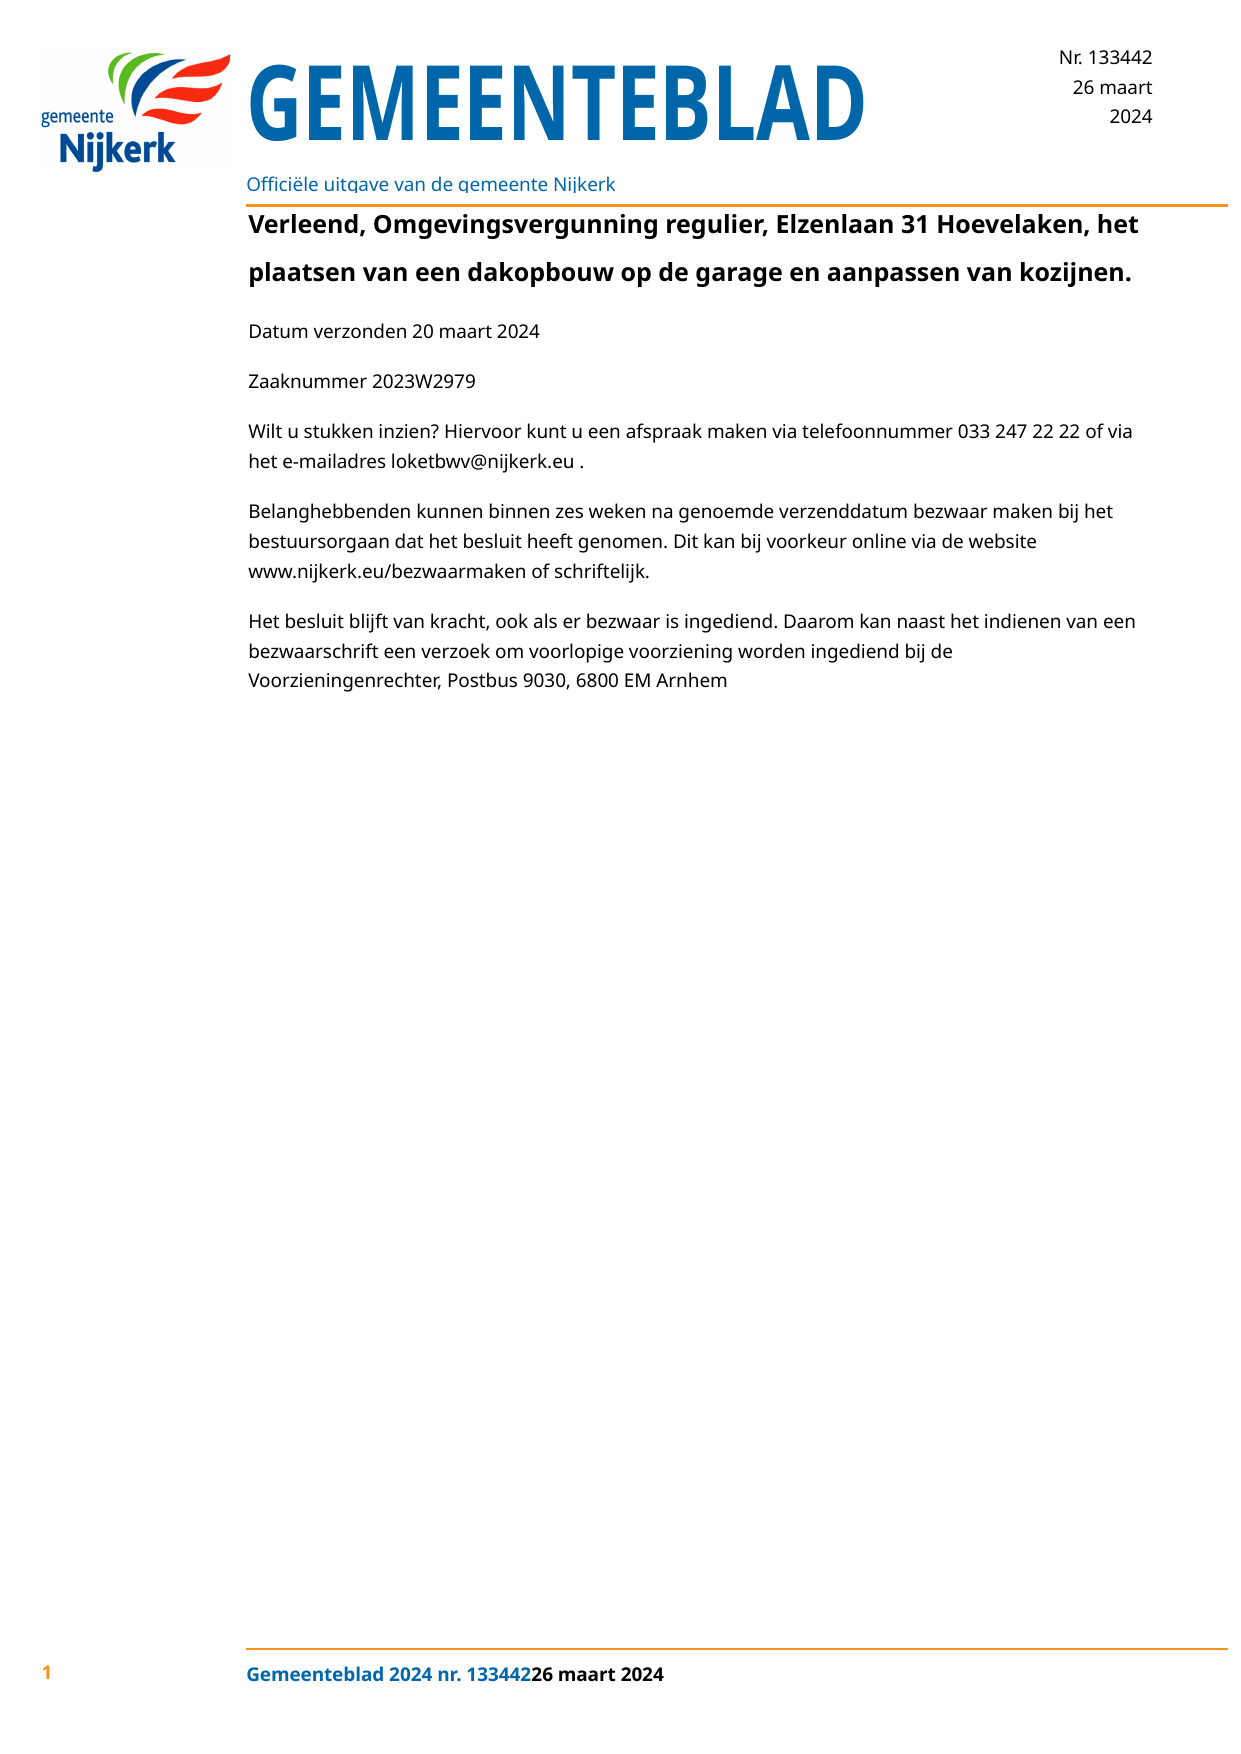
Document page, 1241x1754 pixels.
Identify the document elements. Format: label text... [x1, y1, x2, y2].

text Zaaknummer 2023W2979 [248, 368, 1152, 394]
text Belanghebbenden kunnen binnen zes weken na genoemde verzenddatum bezwaar maken bij het bestuursorgaan dat het besluit heeft genomen. Dit kan bij voorkeur online via de website www.nijkerk.eu/bezwaarmaken of schriftelijk. [248, 499, 1152, 584]
text Datum verzonden 20 maart 2024 [248, 318, 1152, 344]
text Wilt u stukken inzien? Hiervoor kunt u een afspraak maken via telefoonnummer 033 247 22 22 of via het e-mailadres loketbwv@nijkerk.eu . [248, 419, 1152, 474]
text Het besluit blijft van kracht, ook als er bezwaar is ingediend. Daarom kan naast het indienen van een bezwaarschrift een verzoek om voorlopige voorziening worden ingediend bij de Voorzieningenrechter, Postbus 9030, 6800 EM Arnhem [248, 608, 1152, 693]
text Verleend, Omgevingsvergunning regulier, Elzenlaan 31 Hoevelaken, het plaatsen van een dakopbouw op de garage en aanpassen van kozijnen. [248, 207, 1152, 288]
picture [41, 47, 231, 172]
